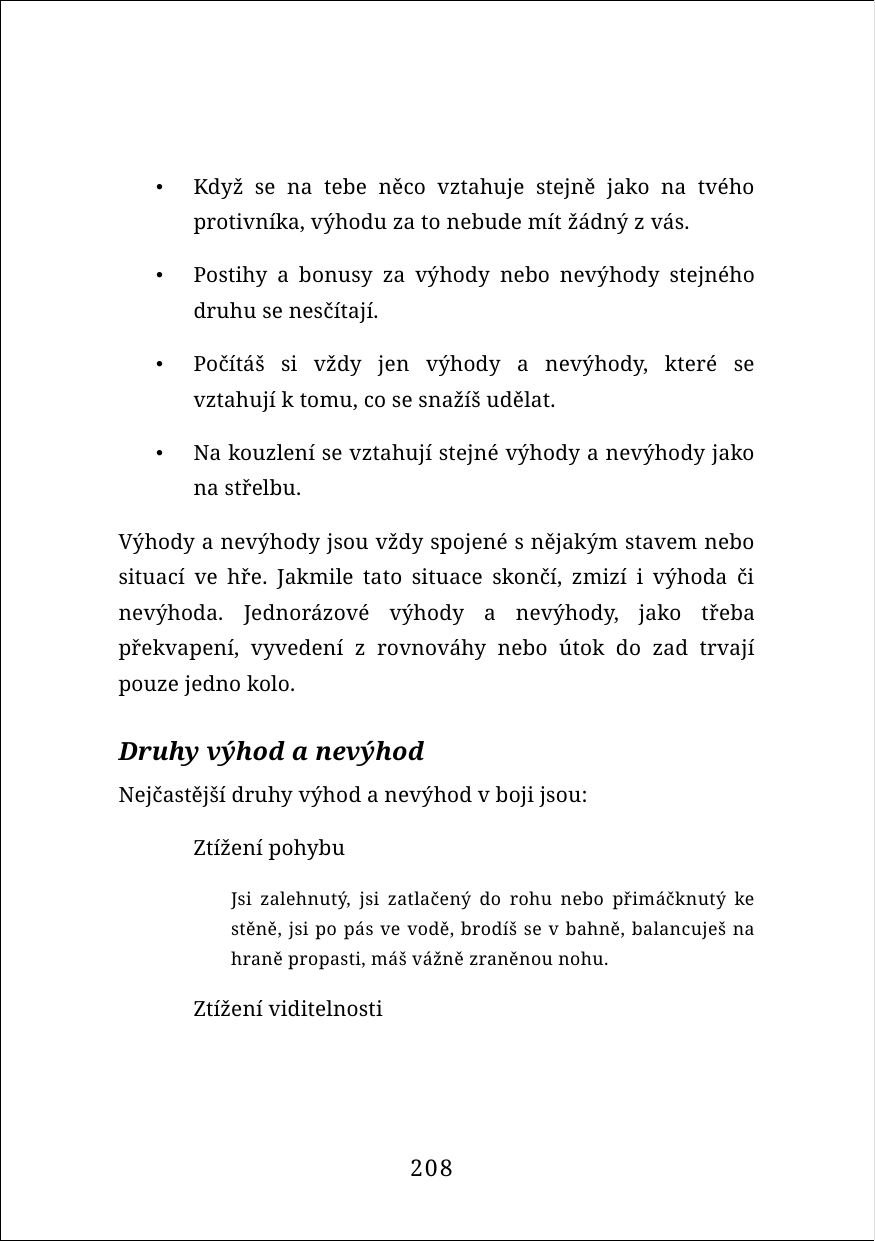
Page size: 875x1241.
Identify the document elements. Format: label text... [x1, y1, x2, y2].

list Počítáš si vždy jen výhody a nevýhody, které se vztahují k tomu, co se snažíš udělat. [156, 349, 756, 413]
list Ztížení pohybu [156, 833, 756, 861]
subtitle Druhy výhod a nevýhod [118, 734, 756, 768]
list Jsi zalehnutý, jsi zatlačený do rohu nebo přimáčknutý ke stěně, jsi po pás ve vodě, brodíš se v bahně, balancuješ na hraně propasti, máš vážně zraněnou nohu. [193, 886, 756, 971]
list Když se na tebe něco vztahuje stejně jako na tvého protivníka, výhodu za to nebude mít žádný z vás. [156, 172, 756, 236]
text Výhody a nevýhody jsou vždy spojené s nějakým stavem nebo situací ve hře. Jakmile tato situace skončí, zmizí i výhoda či nevýhoda. Jednorázové výhody a nevýhody, jako třeba překvapení, vyvedení z rovnováhy nebo útok do zad trvají pouze jedno kolo. [118, 527, 756, 697]
list Postihy a bonusy za výhody nebo nevýhody stejného druhu se nesčítají. [156, 261, 756, 324]
list Ztížení viditelnosti [156, 994, 756, 1023]
list Na kouzlení se vztahují stejné výhody a nevýhody jako na střelbu. [156, 438, 756, 502]
text Nejčastější druhy výhod a nevýhod v boji jsou: [118, 780, 756, 808]
